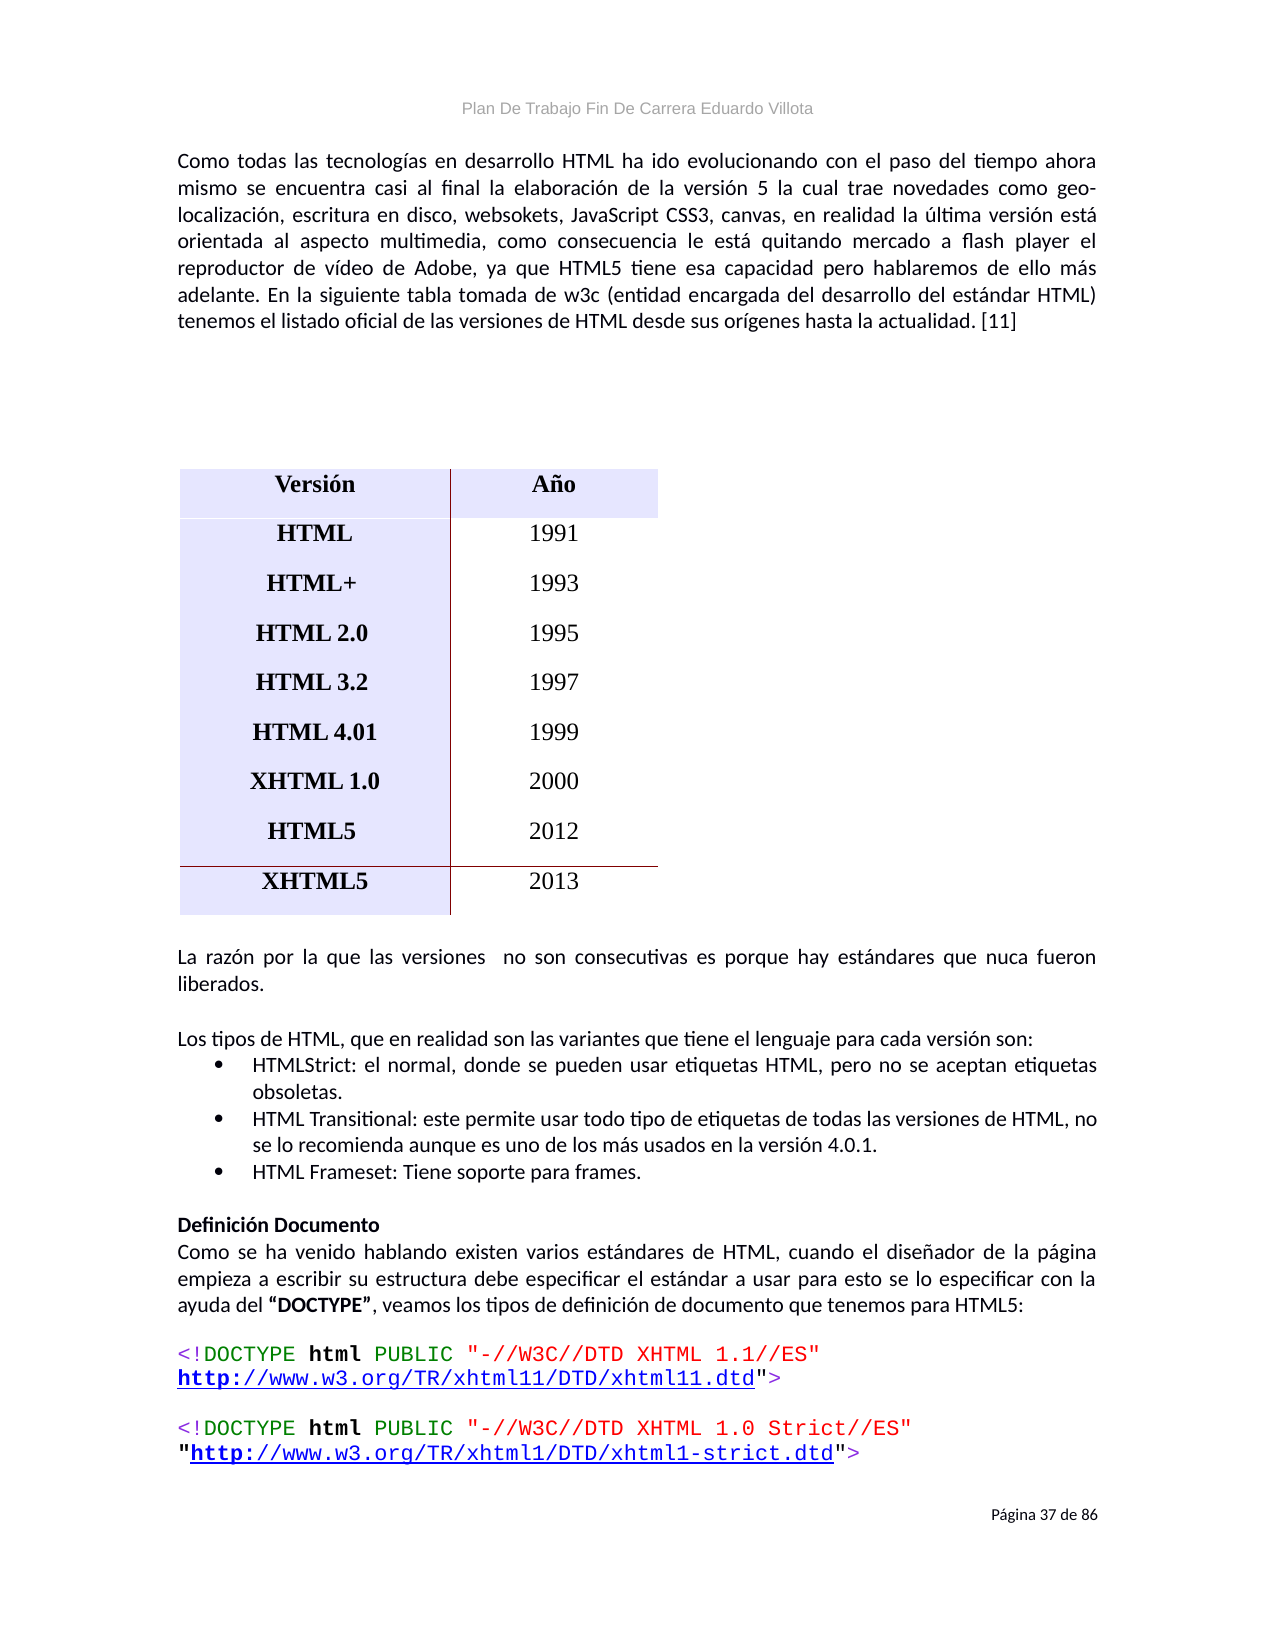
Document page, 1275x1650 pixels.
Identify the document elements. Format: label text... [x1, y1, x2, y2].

table_cell HTML [180, 519, 450, 568]
list Definición Documento [177, 1211, 1098, 1238]
table_cell 1999 [451, 717, 658, 766]
table_cell XHTML 1.0 [180, 766, 450, 816]
list HTML Frameset: Tiene soporte para frames. [215, 1158, 1098, 1185]
list HTML Transitional: este permite usar todo tipo de etiquetas de todas las versiones de HTML, no se lo recomienda aunque es uno de los más usados en la versión 4.0.1. [215, 1105, 1098, 1158]
table_cell 1991 [451, 519, 658, 568]
text Como se ha venido hablando existen varios estándares de HTML, cuando el diseñador de la página empieza a escribir su estructura debe especificar el estándar a usar para esto se lo especificar con la ayuda del “DOCTYPE”, veamos los tipos de definición de documento que tenemos para HTML5: [177, 1238, 1098, 1318]
table_header Año [451, 469, 658, 518]
table_cell HTML 2.0 [180, 618, 450, 667]
table_cell XHTML5 [180, 867, 450, 915]
table_cell HTML 3.2 [180, 667, 450, 717]
table_cell 2000 [451, 766, 658, 816]
table_cell 2013 [451, 867, 658, 915]
text <!DOCTYPE html PUBLIC "-//W3C//DTD XHTML 1.0 Strict//ES" "http://www.w3.org/TR/xhtml1/DTD/xhtml1-strict.dtd"> [177, 1417, 1098, 1467]
table_cell HTML 4.01 [180, 717, 450, 766]
table_header Versión [180, 469, 450, 518]
text La razón por la que las versiones no son consecutivas es porque hay estándares que nuca fueron liberados. [177, 943, 1098, 997]
table_cell 1997 [451, 667, 658, 717]
text Como todas las tecnologías en desarrollo HTML ha ido evolucionando con el paso del tiempo ahora mismo se encuentra casi al final la elaboración de la versión 5 la cual trae novedades como geo-localización, escritura en disco, websokets, JavaScript CSS3, canvas, en realidad la última versión está orientada al aspecto multimedia, como consecuencia le está quitando mercado a flash player el reproductor de vídeo de Adobe, ya que HTML5 tiene esa capacidad pero hablaremos de ello más adelante. En la siguiente tabla tomada de w3c (entidad encargada del desarrollo del estándar HTML) tenemos el listado oficial de las versiones de HTML desde sus orígenes hasta la actualidad. [11] [177, 148, 1098, 334]
table_cell 1995 [451, 618, 658, 667]
text <!DOCTYPE html PUBLIC "-//W3C//DTD XHTML 1.1//ES" http://www.w3.org/TR/xhtml11/DTD/xhtml11.dtd"> [177, 1343, 1098, 1392]
list HTMLStrict: el normal, donde se pueden usar etiquetas HTML, pero no se aceptan etiquetas obsoletas. [215, 1051, 1098, 1105]
table_cell HTML5 [180, 816, 450, 866]
table_cell 1993 [451, 568, 658, 618]
table_cell HTML+ [180, 568, 450, 618]
table_cell 2012 [451, 816, 658, 866]
text Los tipos de HTML, que en realidad son las variantes que tiene el lenguaje para cada versión son: [177, 1025, 1098, 1051]
